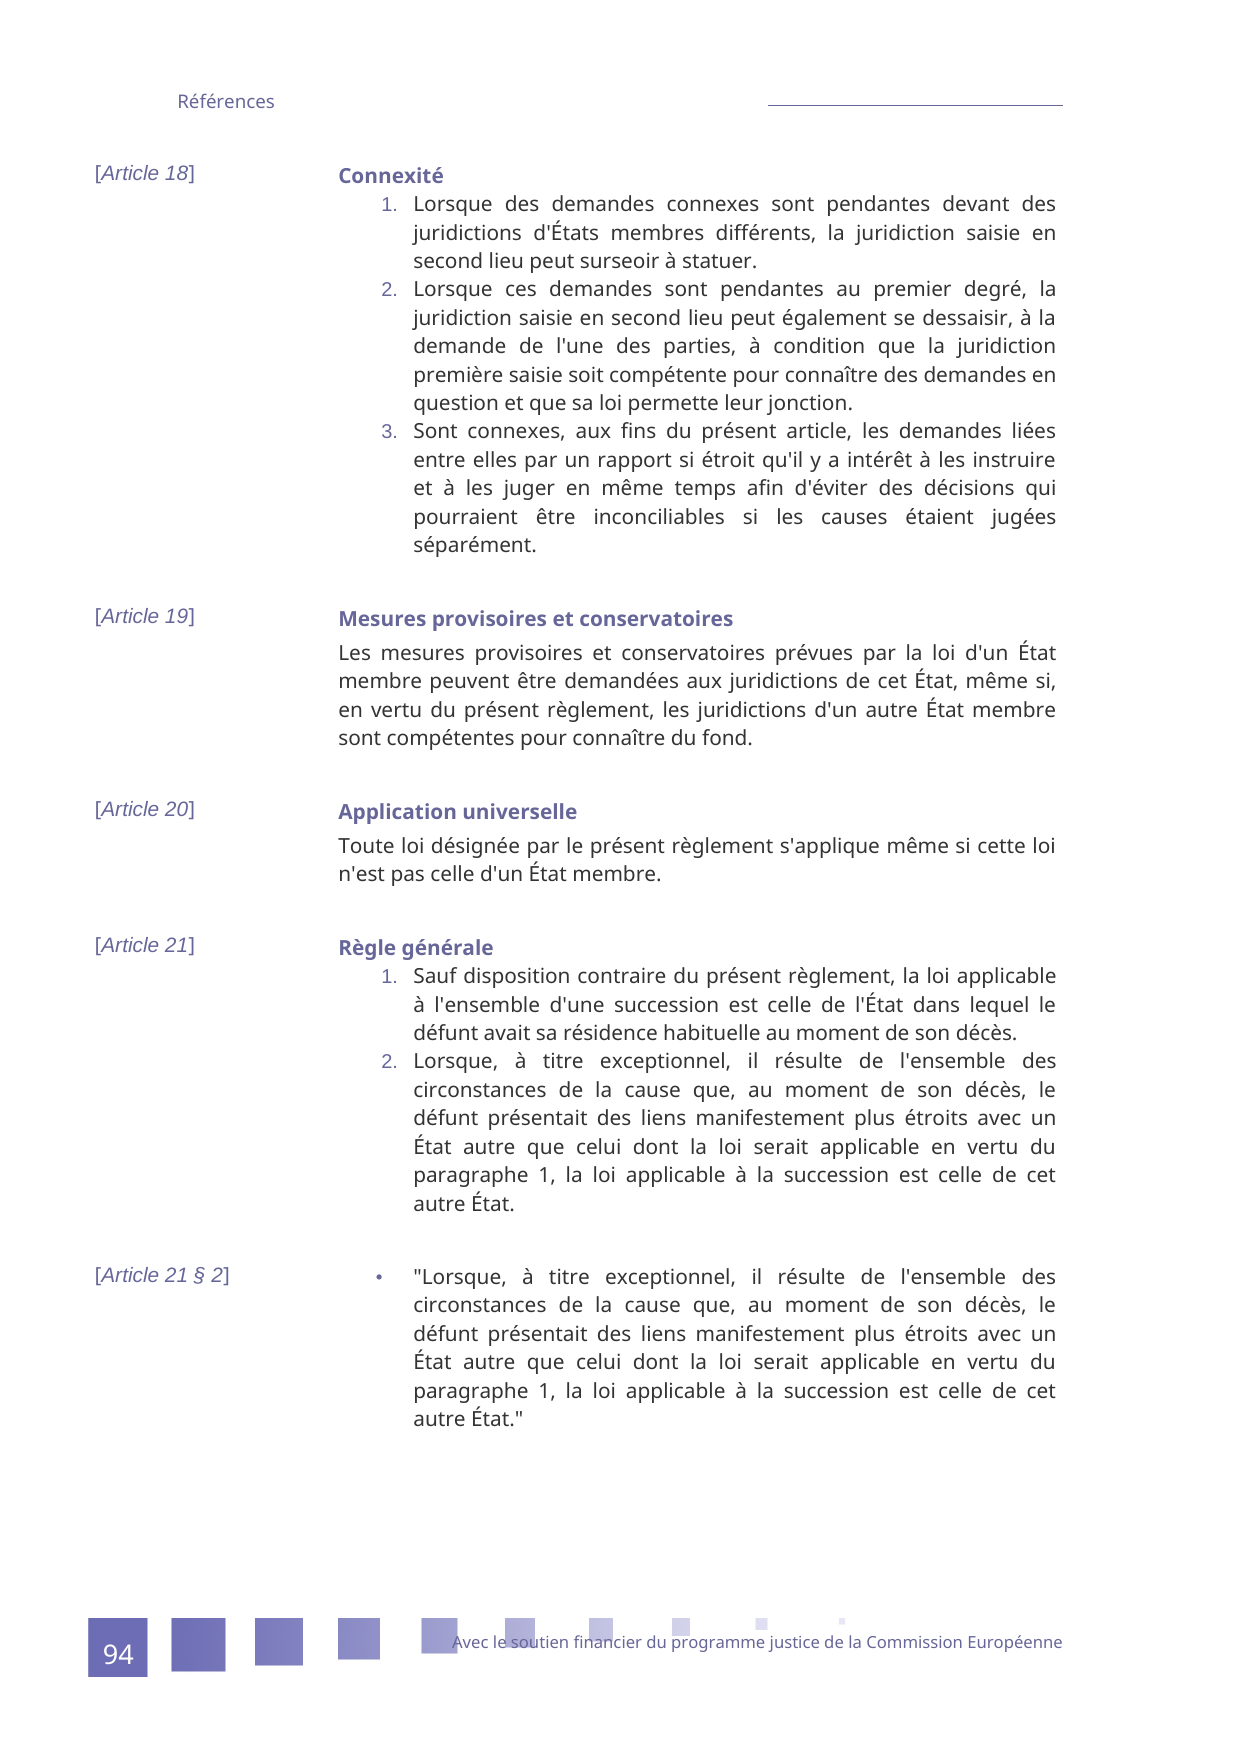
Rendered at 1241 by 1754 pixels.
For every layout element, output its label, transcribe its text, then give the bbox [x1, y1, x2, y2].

table_header [Article 21] [90, 920, 332, 1225]
table_header Mesures provisoires et conservatoires Les mesures provisoires et conservatoires prévues par la loi d'un État membre peuvent être demandées aux juridictions de cet État, même si, en vertu du présent règlement, les juridictions d'un autre État membre sont compétentes pour connaître du fond. [333, 591, 1063, 760]
table_header [Article 20] [90, 784, 332, 896]
table_header [Article 21 § 2] [90, 1249, 332, 1441]
table_header [Article 18] [90, 148, 332, 567]
table_header Application universelle Toute loi désignée par le présent règlement s'applique même si cette loi n'est pas celle d'un État membre. [333, 784, 1063, 896]
picture [88, 1618, 889, 1678]
table_header Connexité Lorsque des demandes connexes sont pendantes devant des juridictions d'États membres différents, la juridiction saisie en second lieu peut surseoir à statuer. Lorsque ces demandes sont pendantes au premier degré, la juridiction saisie en second lieu peut également se dessaisir, à la demande de l'une des parties, à condition que la juridiction première saisie soit compétente pour connaître des demandes en question et que sa loi permette leur jonction. Sont connexes, aux fins du présent article, les demandes liées entre elles par un rapport si étroit qu'il y a intérêt à les instruire et à les juger en même temps afin d'éviter des décisions qui pourraient être inconciliables si les causes étaient jugées séparément. [333, 148, 1063, 567]
table_header [Article 19] [90, 591, 332, 760]
table_header Règle générale Sauf disposition contraire du présent règlement, la loi applicable à l'ensemble d'une succession est celle de l'État dans lequel le défunt avait sa résidence habituelle au moment de son décès. Lorsque, à titre exceptionnel, il résulte de l'ensemble des circonstances de la cause que, au moment de son décès, le défunt présentait des liens manifestement plus étroits avec un État autre que celui dont la loi serait applicable en vertu du paragraphe 1, la loi applicable à la succession est celle de cet autre État. [333, 920, 1063, 1225]
table_header "Lorsque, à titre exceptionnel, il résulte de l'ensemble des circonstances de la cause que, au moment de son décès, le défunt présentait des liens manifestement plus étroits avec un État autre que celui dont la loi serait applicable en vertu du paragraphe 1, la loi applicable à la succession est celle de cet autre État." [333, 1249, 1063, 1441]
